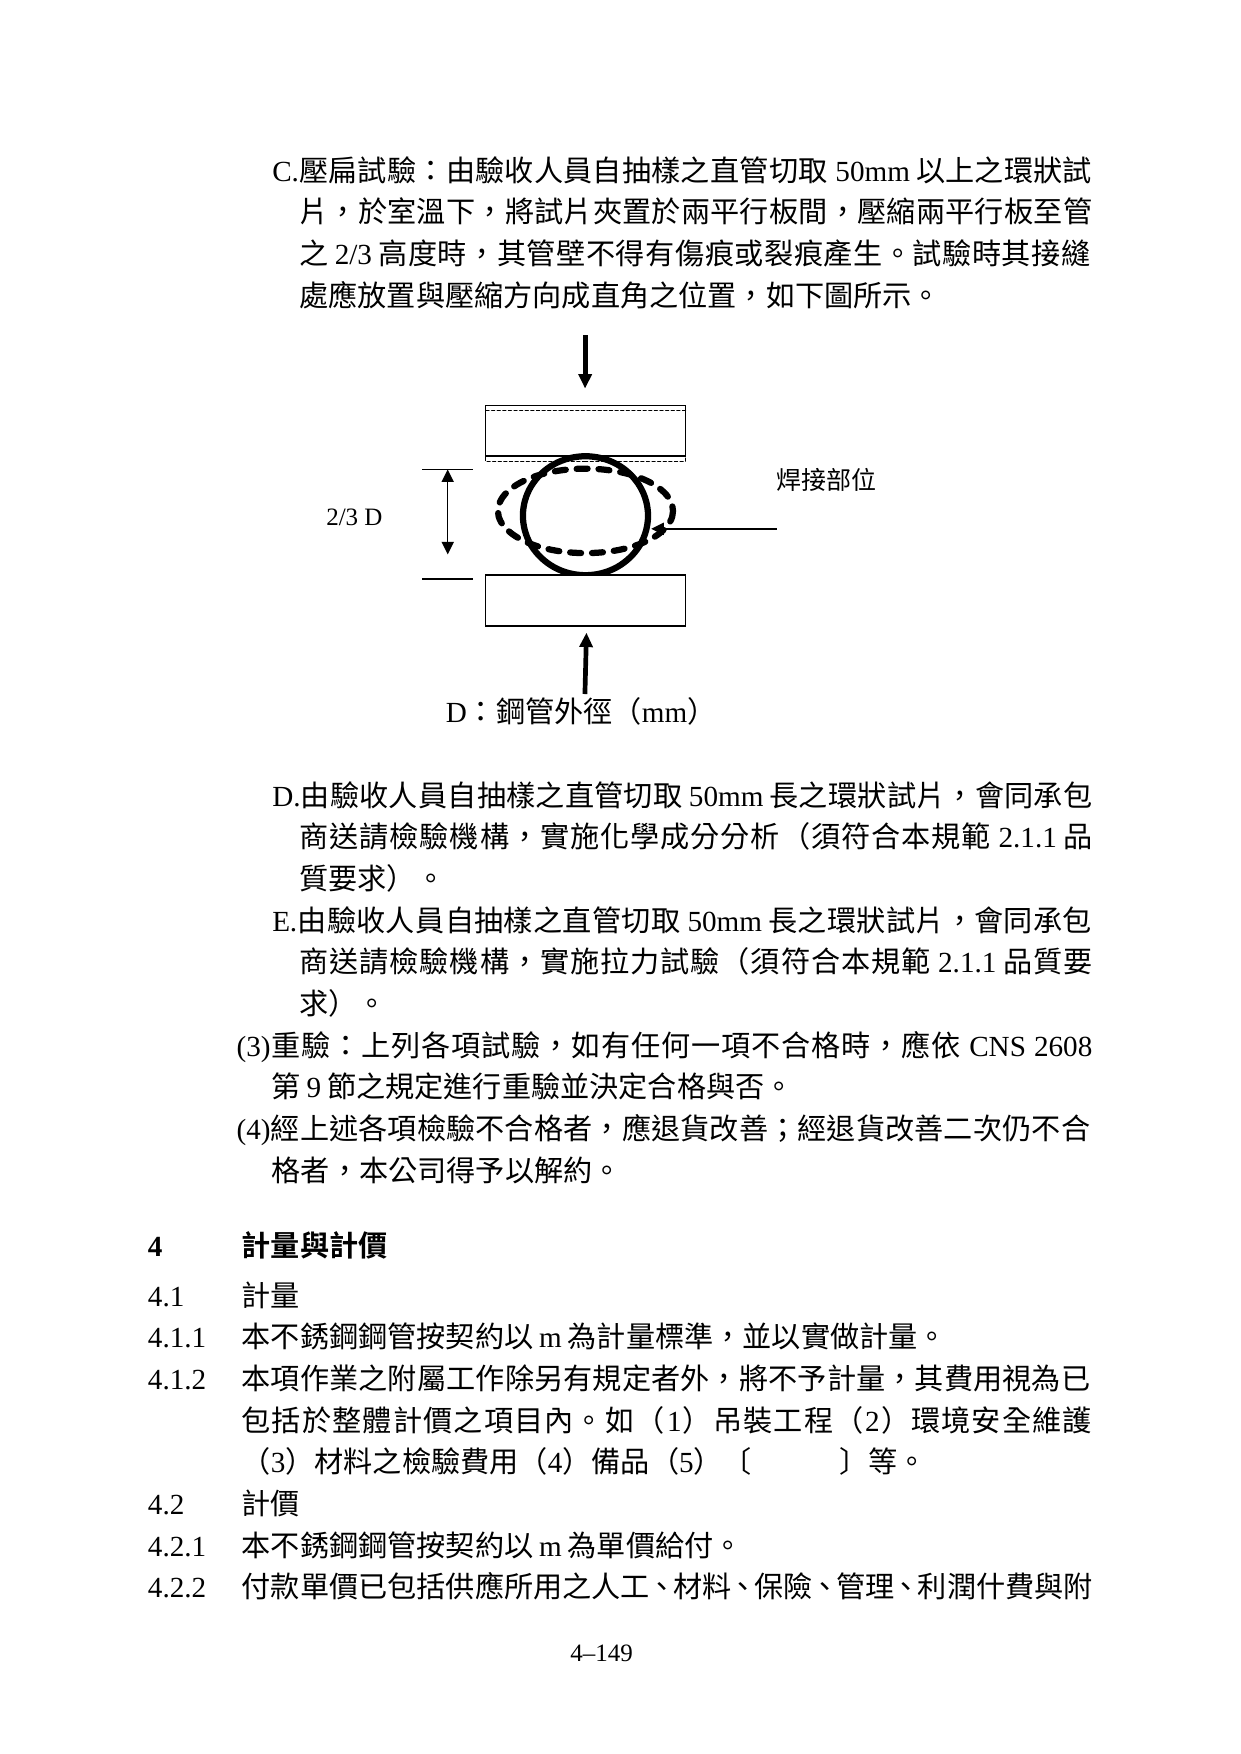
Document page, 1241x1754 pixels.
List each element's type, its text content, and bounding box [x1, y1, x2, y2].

text 2/3 D [326, 503, 419, 531]
text 4.2.1 本不銹鋼鋼管按契約以m為單價給付。 [148, 1523, 1092, 1564]
text 4.1 計量 [148, 1273, 1092, 1314]
text 焊接部位 [776, 461, 894, 495]
text (3)重驗：上列各項試驗，如有任何一項不合格時，應依CNS 2608第9節之規定進行重驗並決定合格與否。 [236, 1023, 1092, 1106]
text 4.2 計價 [148, 1481, 1092, 1523]
text (4)經上述各項檢驗不合格者，應退貨改善；經退貨改善二次仍不合格者，本公司得予以解約。 [236, 1106, 1092, 1189]
text 4.1.1 本不銹鋼鋼管按契約以m為計量標準，並以實做計量。 [148, 1314, 1092, 1356]
text 4 計量與計價 [148, 1189, 1092, 1273]
text E.由驗收人員自抽樣之直管切取50mm長之環狀試片，會同承包商送請檢驗機構，實施拉力試驗（須符合本規範2.1.1品質要求）。 [272, 898, 1092, 1023]
text 4.2.2 付款單價已包括供應所用之人工、材料、保險、管理、利潤什費與附 [148, 1564, 1092, 1606]
text D.由驗收人員自抽樣之直管切取50mm長之環狀試片，會同承包商送請檢驗機構，實施化學成分分析（須符合本規範2.1.1品質要求）。 [272, 773, 1092, 898]
text 4.1.2 本項作業之附屬工作除另有規定者外，將不予計量，其費用視為已包括於整體計價之項目內。如（1）吊裝工程（2）環境安全維護（3）材料之檢驗費用（4）備品（5）〔 〕等。 [148, 1356, 1092, 1481]
text D：鋼管外徑（mm） [387, 689, 1092, 731]
text C.壓扁試驗：由驗收人員自抽樣之直管切取50mm以上之環狀試片，於室溫下，將試片夾置於兩平行板間，壓縮兩平行板至管之2/3高度時，其管壁不得有傷痕或裂痕產生。試驗時其接縫處應放置與壓縮方向成直角之位置，如下圖所示。 [272, 148, 1092, 314]
